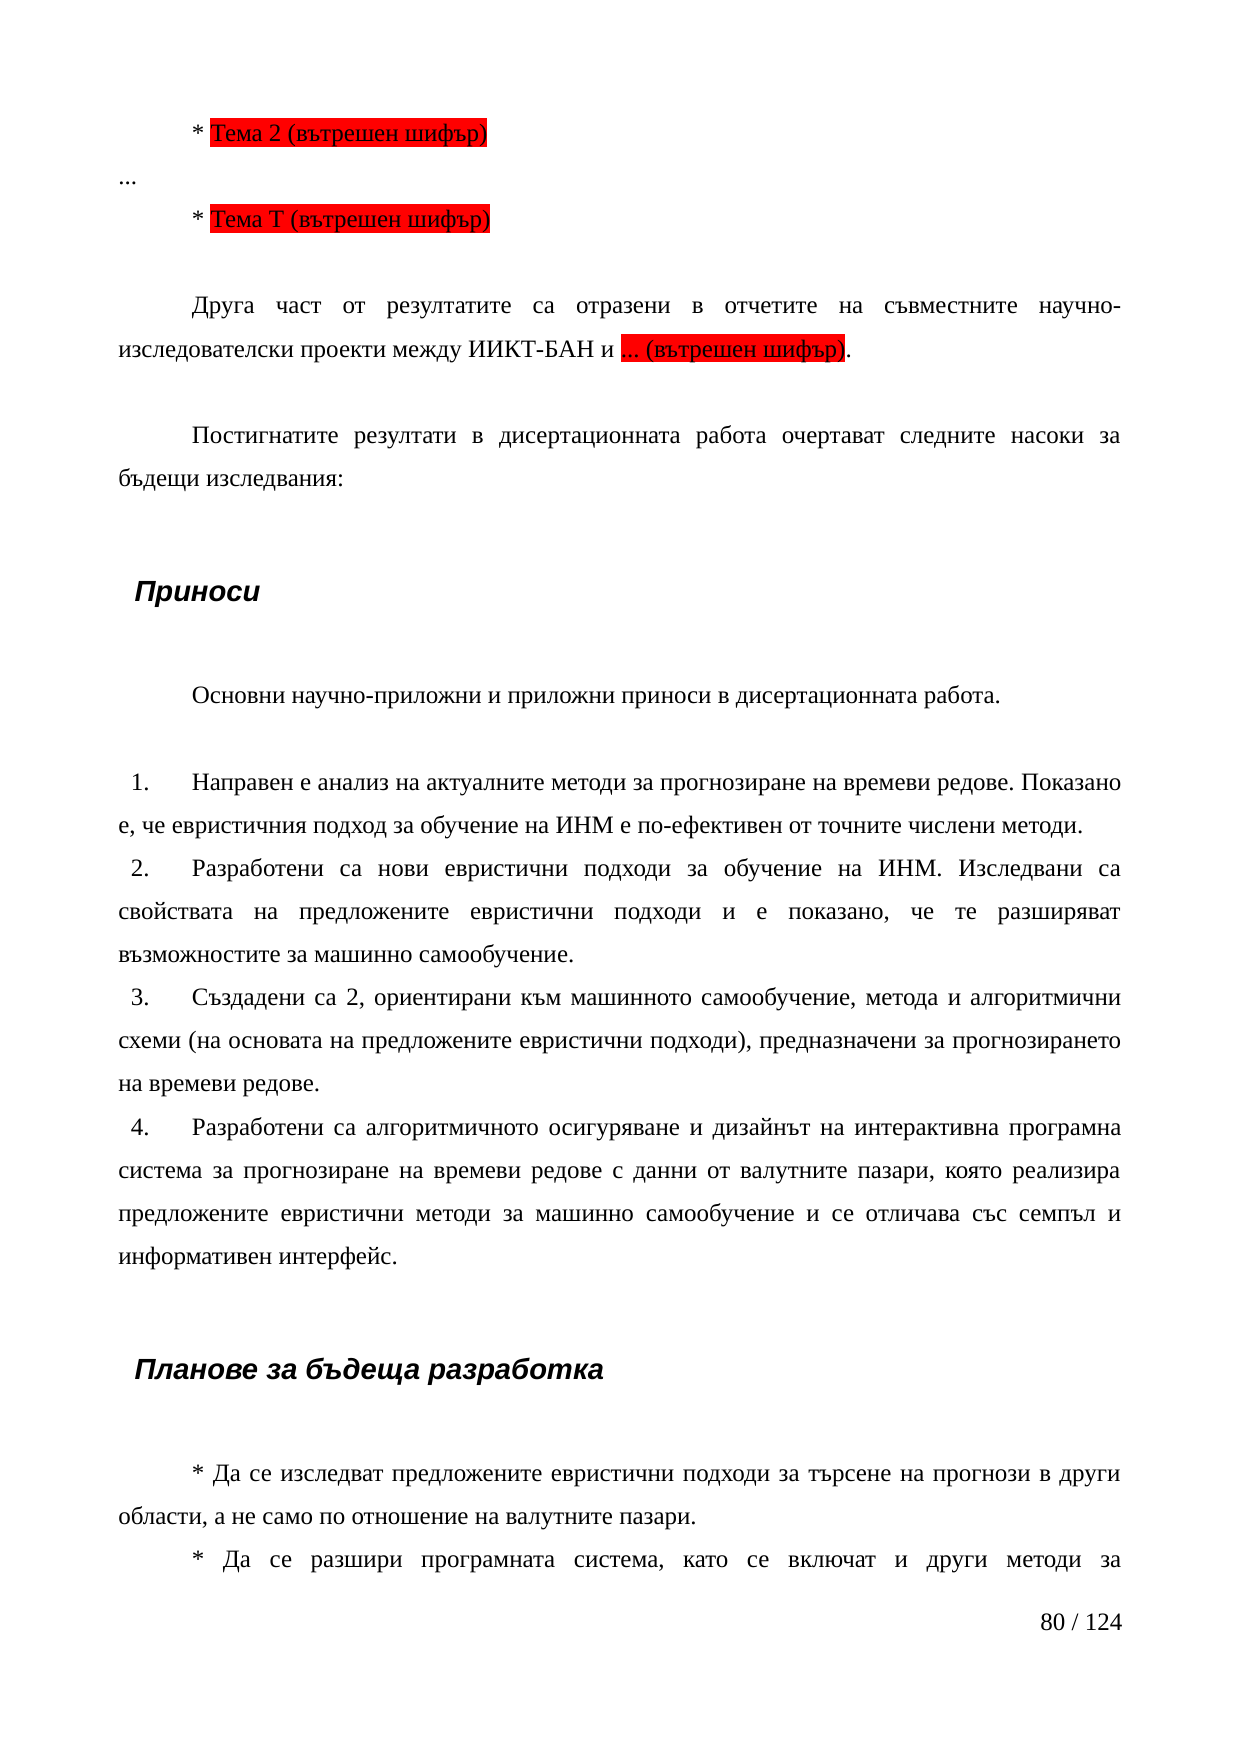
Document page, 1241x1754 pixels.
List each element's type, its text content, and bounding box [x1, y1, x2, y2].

text 2. Разработени са нови евристични подходи за обучение на ИНМ. Изследвани са свойствата на предложените евристични подходи и е показано, че те разширяват възможностите за машинно самообучение. [118, 853, 1122, 968]
text * Да се разшири програмната система, като се включат и други методи за [118, 1544, 1122, 1573]
text 4. Разработени са алгоритмичното осигуряване и дизайнът на интерактивна програмна система за прогнозиране на времеви редове с данни от валутните пазари, която реализира предложените евристични методи за машинно самообучение и се отличава със семпъл и информативен интерфейс. [118, 1112, 1122, 1270]
text Друга част от резултатите са отразени в отчетите на съвместните научно-изследователски проекти между ИИКТ-БАН и ... (вътрешен шифър). [118, 291, 1122, 362]
text Постигнатите резултати в дисертационната работа очертават следните насоки за бъдещи изследвания: [118, 420, 1122, 492]
text ... [118, 161, 1122, 190]
text * Тема Т (вътрешен шифър) [118, 204, 1122, 233]
subtitle Планове за бъдеща разработка [118, 1352, 1122, 1386]
text 1. Направен е анализ на актуалните методи за прогнозиране на времеви редове. Показано е, че евристичния подход за обучение на ИНМ е по-ефективен от точните числени методи. [118, 767, 1122, 838]
text Основни научно-приложни и приложни приноси в дисертационната работа. [118, 680, 1122, 709]
text 3. Създадени са 2, ориентирани към машинното самообучение, метода и алгоритмични схеми (на основата на предложените евристични подходи), предназначени за прогнозирането на времеви редове. [118, 982, 1122, 1097]
subtitle Приноси [118, 574, 1122, 608]
text * Да се изследват предложените евристични подходи за търсене на прогнози в други области, а не само по отношение на валутните пазари. [118, 1458, 1122, 1530]
text * Тема 2 (вътрешен шифър) [118, 118, 1122, 147]
